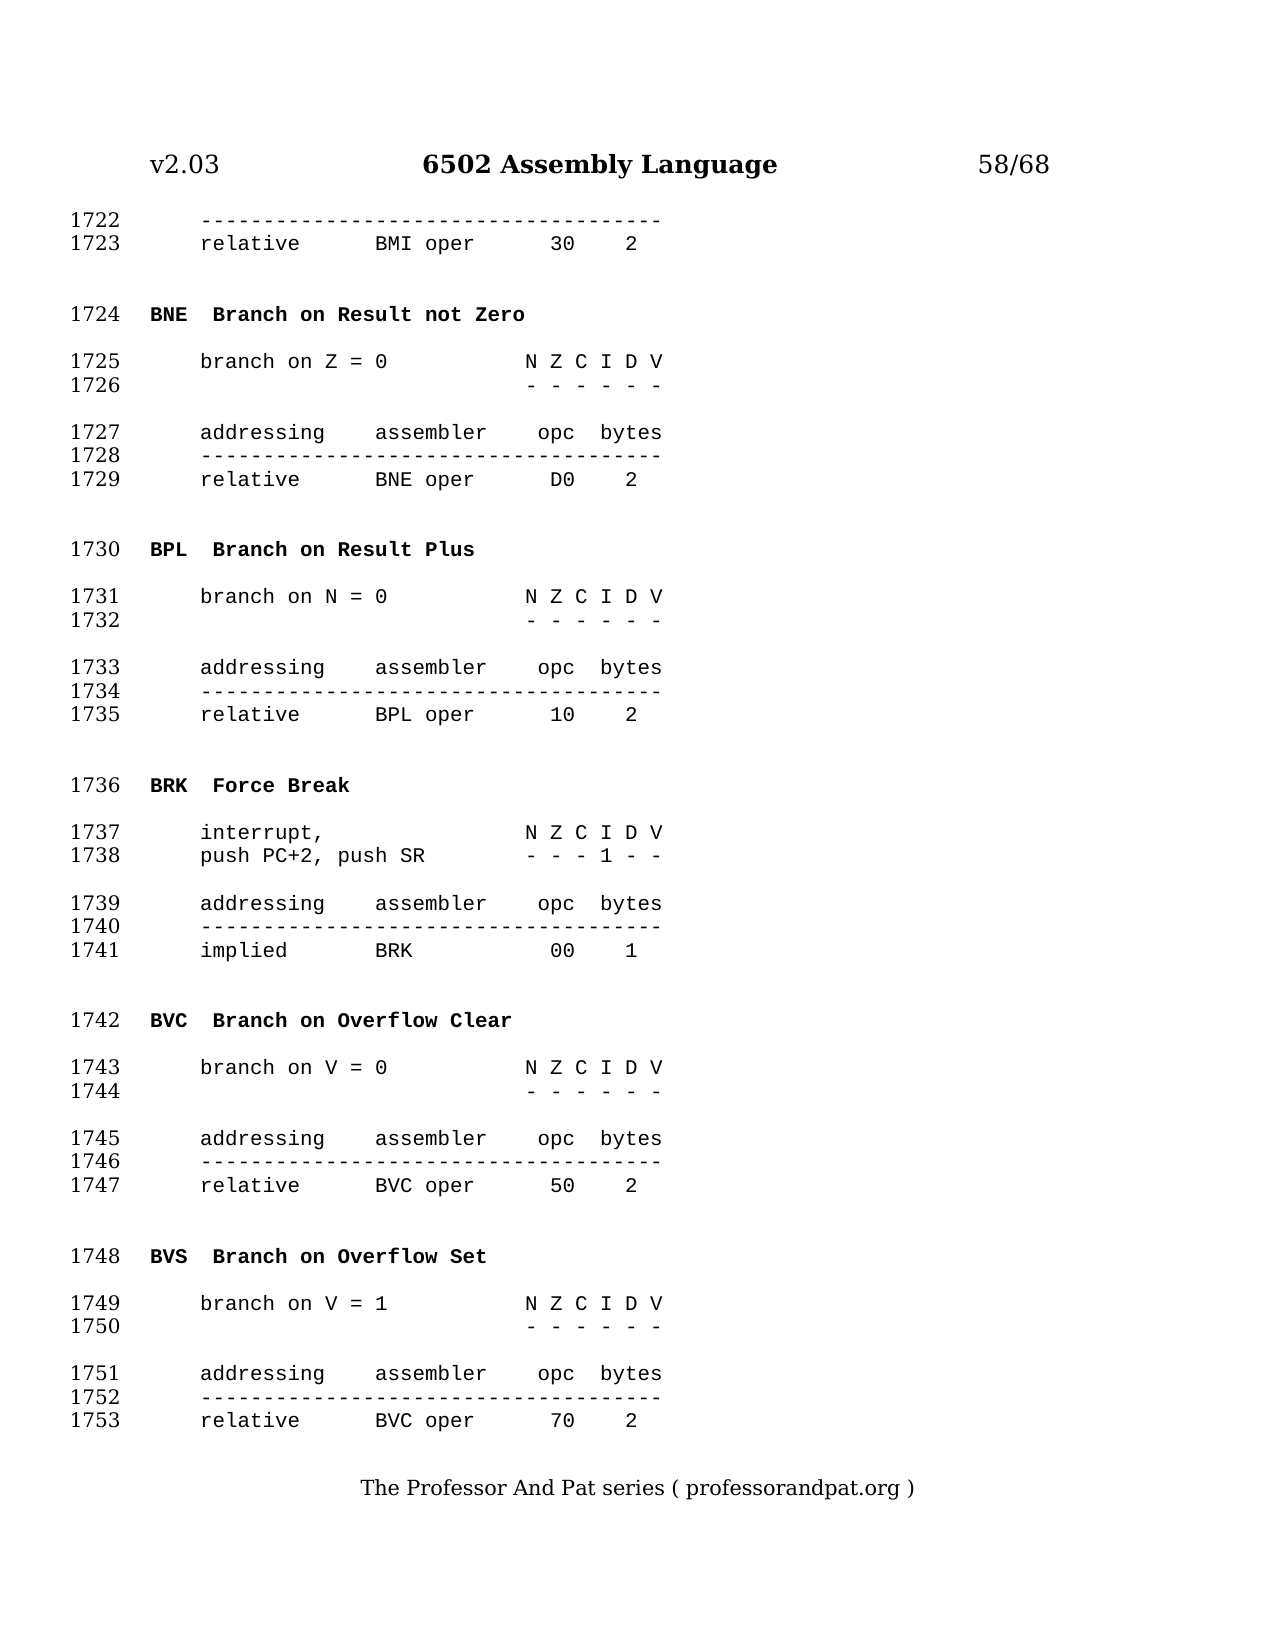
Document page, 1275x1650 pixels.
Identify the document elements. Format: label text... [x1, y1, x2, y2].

text relative BPL oper 10 2 [150, 704, 1125, 728]
text ------------------------------------- [150, 916, 1125, 940]
text push PC+2, push SR - - - 1 - - [150, 846, 1125, 869]
text branch on N = 0 N Z C I D V [150, 587, 1125, 610]
text BNE Branch on Result not Zero [150, 304, 1125, 328]
text - - - - - - [150, 610, 1125, 634]
text addressing assembler opc bytes [150, 1363, 1125, 1387]
text ------------------------------------- [150, 681, 1125, 704]
text ------------------------------------- [150, 1152, 1125, 1175]
text relative BVC oper 70 2 [150, 1411, 1125, 1434]
text BVS Branch on Overflow Set [150, 1246, 1125, 1269]
text BRK Force Break [150, 775, 1125, 798]
text ------------------------------------- [150, 445, 1125, 469]
text ------------------------------------- [150, 1387, 1125, 1411]
text - - - - - - [150, 1081, 1125, 1104]
text relative BMI oper 30 2 [150, 233, 1125, 257]
text addressing assembler opc bytes [150, 657, 1125, 681]
text ------------------------------------- [150, 210, 1125, 233]
text addressing assembler opc bytes [150, 422, 1125, 445]
text branch on V = 0 N Z C I D V [150, 1057, 1125, 1081]
text relative BVC oper 50 2 [150, 1175, 1125, 1199]
text - - - - - - [150, 375, 1125, 398]
text addressing assembler opc bytes [150, 893, 1125, 916]
text BPL Branch on Result Plus [150, 539, 1125, 563]
text - - - - - - [150, 1316, 1125, 1340]
text addressing assembler opc bytes [150, 1128, 1125, 1152]
text BVC Branch on Overflow Clear [150, 1010, 1125, 1034]
text branch on Z = 0 N Z C I D V [150, 351, 1125, 375]
text branch on V = 1 N Z C I D V [150, 1293, 1125, 1316]
text interrupt, N Z C I D V [150, 822, 1125, 846]
text implied BRK 00 1 [150, 940, 1125, 963]
text relative BNE oper D0 2 [150, 469, 1125, 492]
